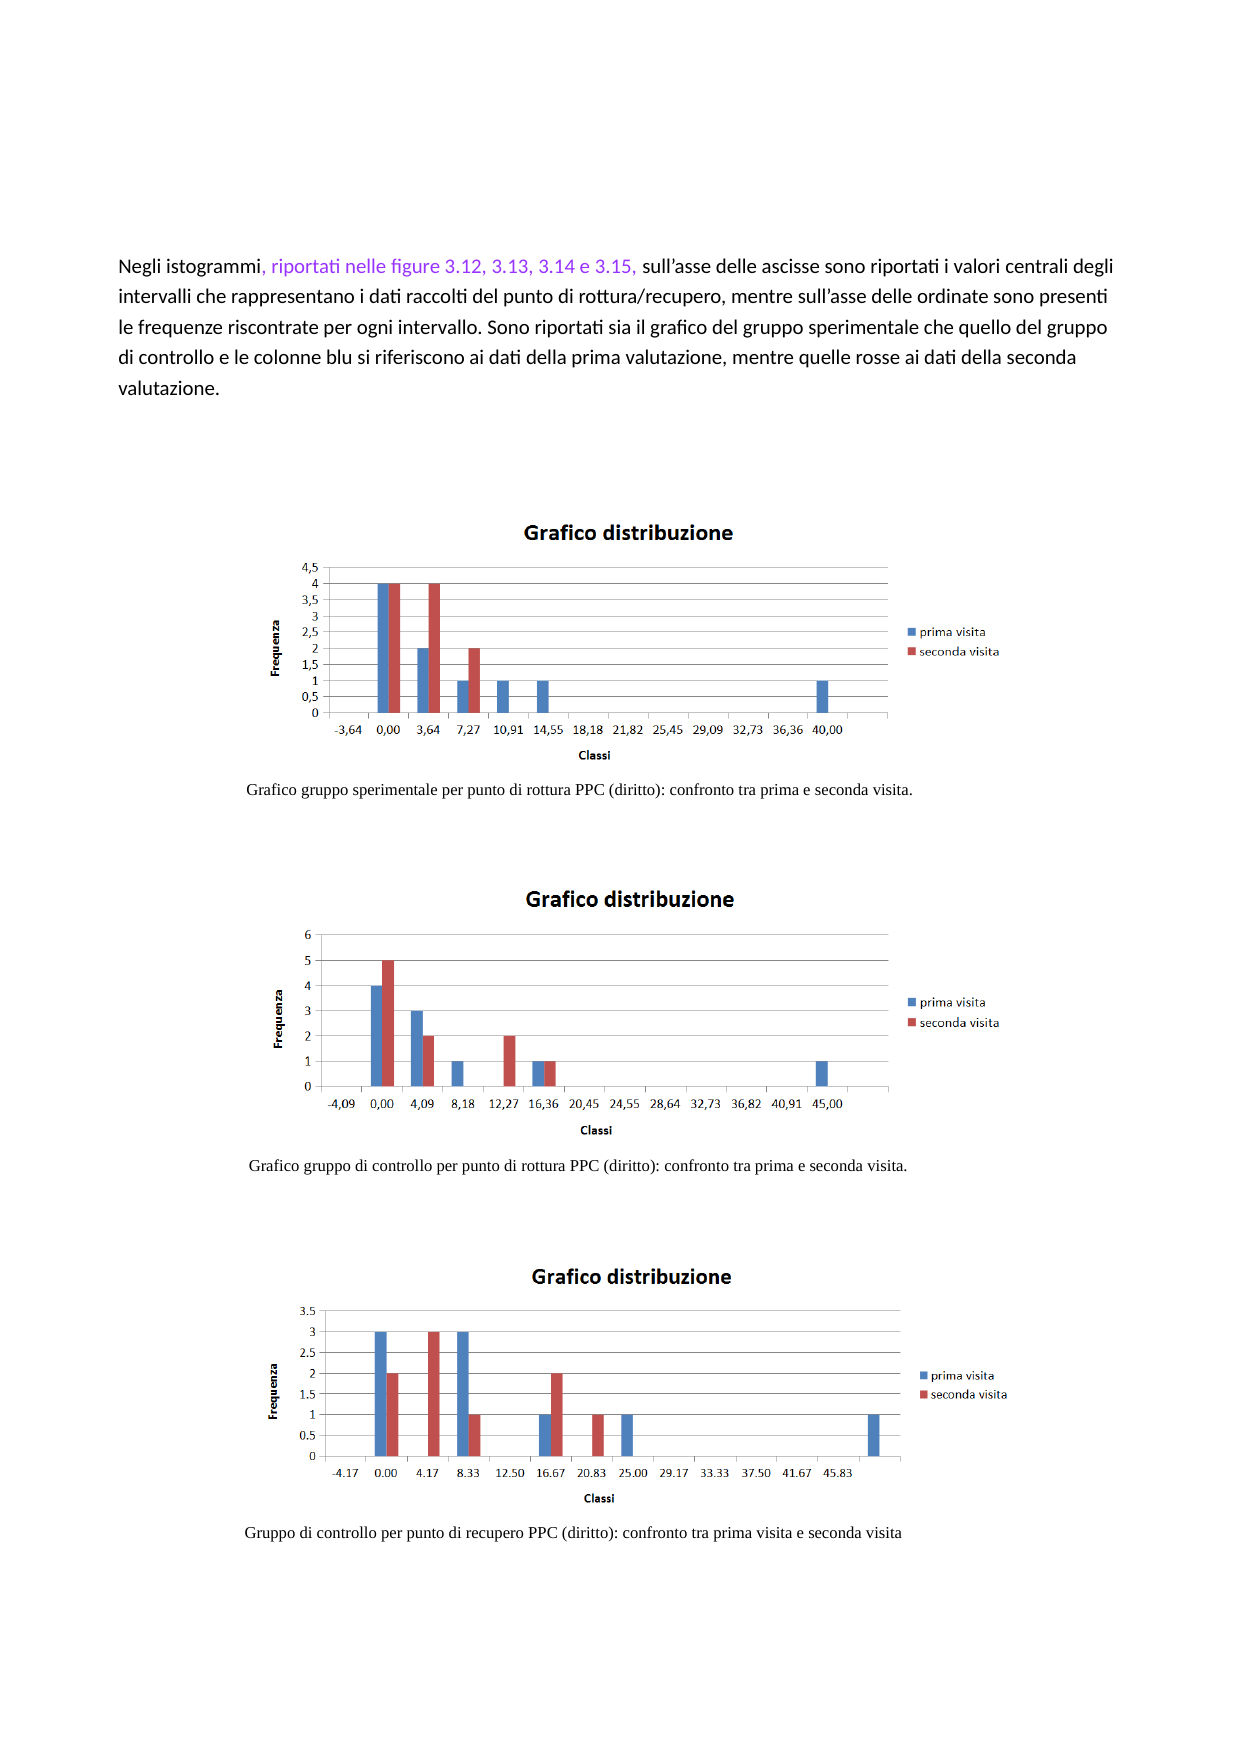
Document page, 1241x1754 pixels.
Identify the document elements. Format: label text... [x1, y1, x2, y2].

picture [248, 863, 1012, 1156]
text Negli istogrammi, riportati nelle figure 3.12, 3.13, 3.14 e 3.15, sull’asse delle ascisse sono riportati i valori centrali degli intervalli che rappresentano i dati raccolti del punto di rottura/recupero, mentre sull’asse delle ordinate sono presenti le frequenze riscontrate per ogni intervallo. Sono riportati sia il grafico del gruppo sperimentale che quello del gruppo di controllo e le colonne blu si riferiscono ai dati della prima valutazione, mentre quelle rosse ai dati della seconda valutazione. [118, 253, 1122, 400]
picture [244, 1242, 1020, 1523]
picture [246, 498, 1012, 780]
text Gruppo di controllo per punto di recupero PPC (diritto): confronto tra prima visita e seconda visita [244, 1523, 1019, 1542]
text Grafico gruppo di controllo per punto di rottura PPC (diritto): confronto tra prima e seconda visita. [248, 1156, 1011, 1174]
text Grafico gruppo sperimentale per punto di rottura PPC (diritto): confronto tra prima e seconda visita. [246, 780, 1012, 799]
